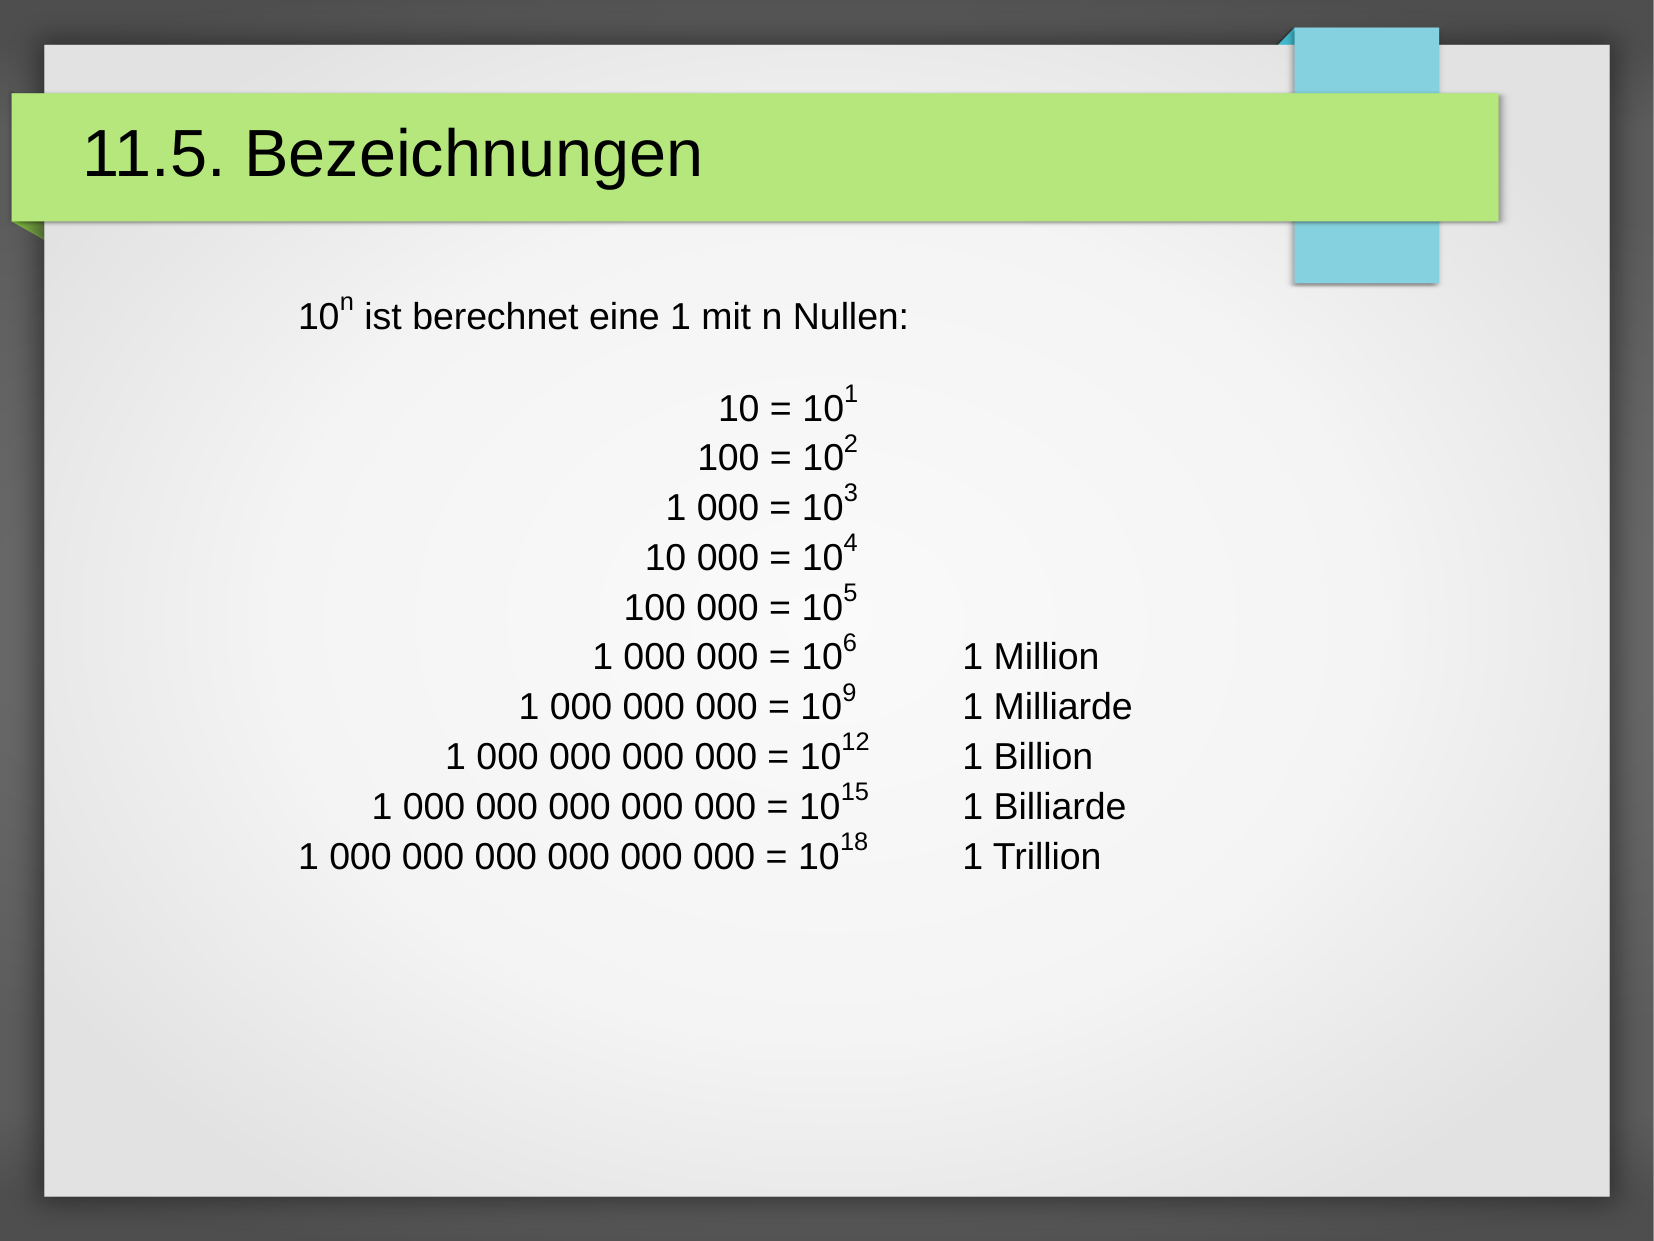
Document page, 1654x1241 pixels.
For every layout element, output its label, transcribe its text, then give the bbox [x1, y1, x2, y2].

title 11.5. Bezeichnungen [82, 78, 1560, 229]
picture [0, 0, 1654, 1241]
text_box 10n ist berechnet eine 1 mit n Nullen: 10 = 101 100 = 102 1 000 = 103 10 000 = 104 100 000 = 105 1 000 000 = 106 1 Million 1 000 000 000 = 109 1 Milliarde 1 000 000 000 000 = 1012 1 Billion 1 000 000 000 000 000 = 1015 1 Billiarde 1 000 000 000 000 000 000 = 1018 1 Trillion [283, 280, 1323, 1052]
